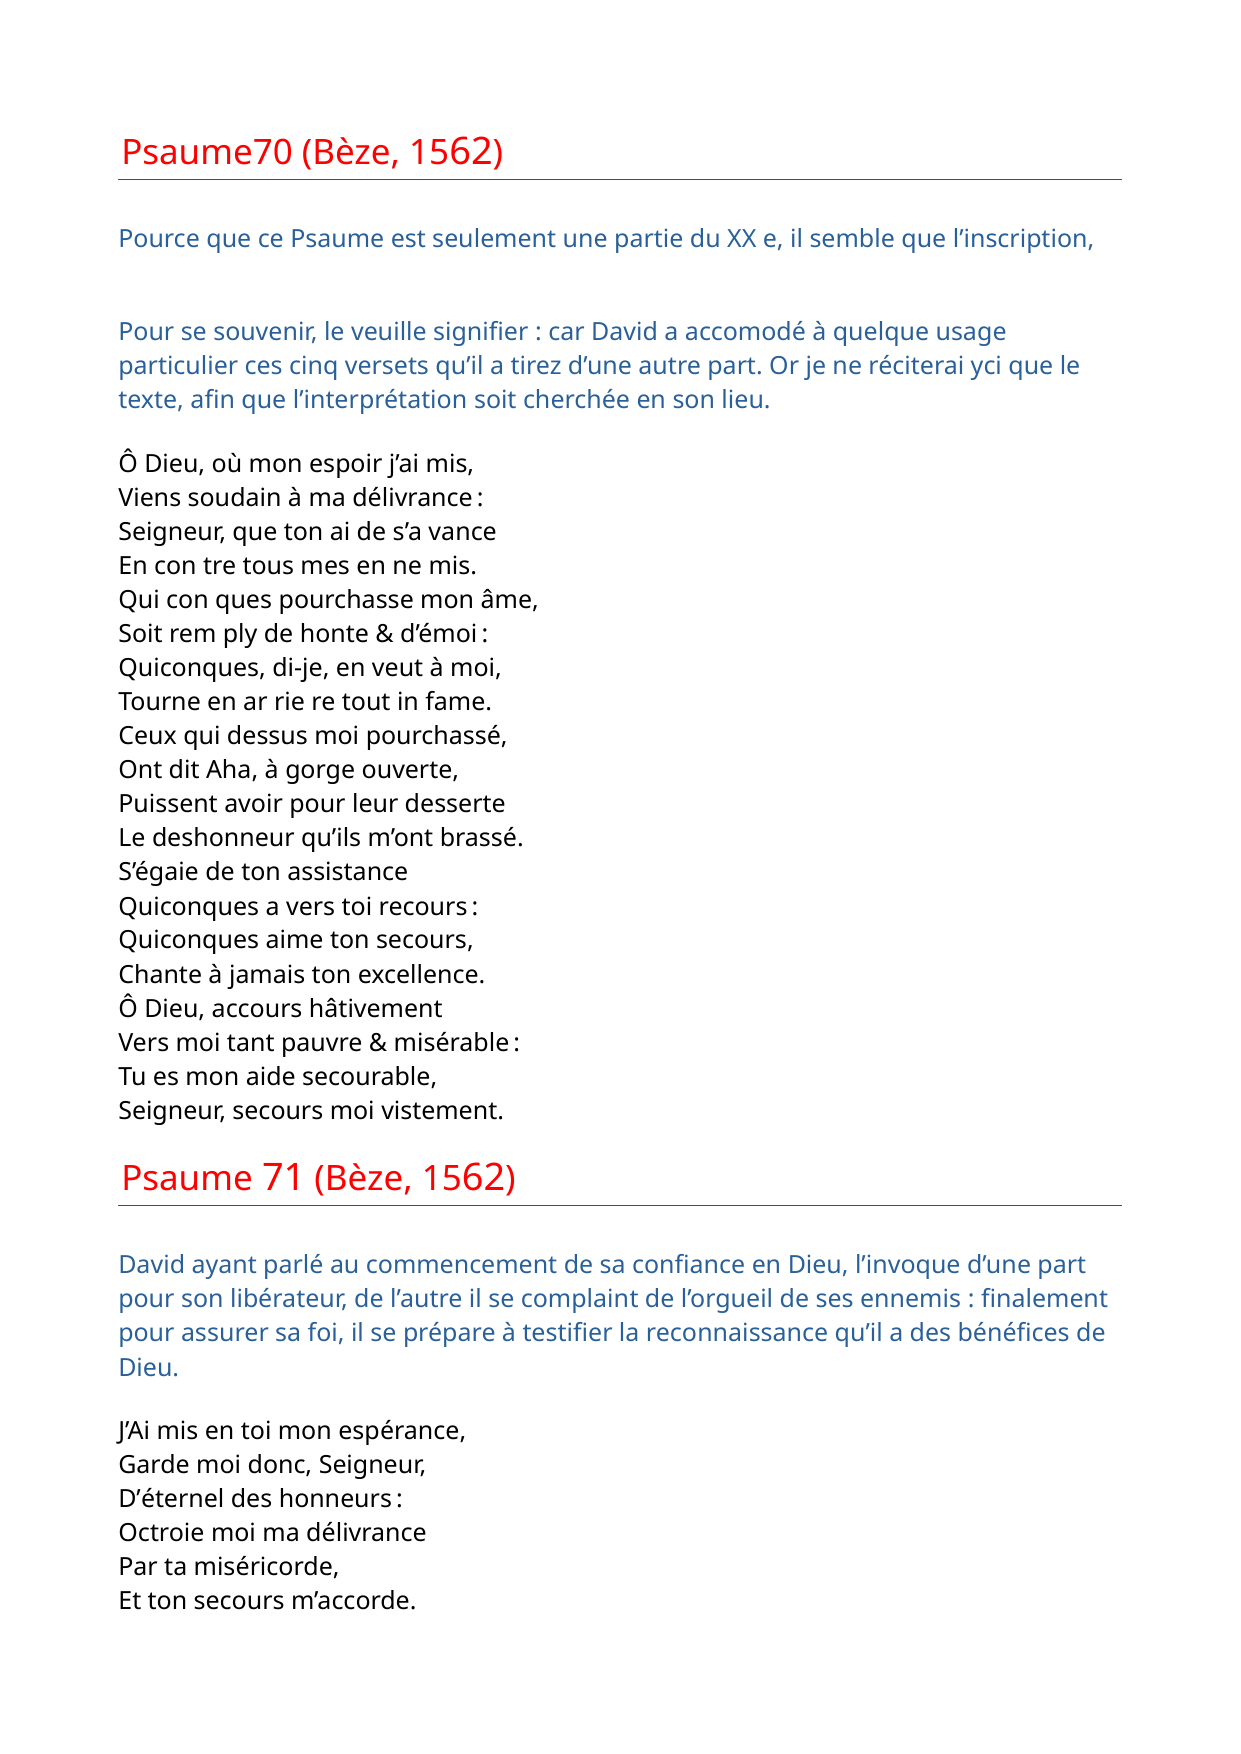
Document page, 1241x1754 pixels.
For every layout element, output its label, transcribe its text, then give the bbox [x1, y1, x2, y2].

text Ceux qui dessus moi pourchassé, [118, 718, 1122, 752]
text Seigneur, que ton ai de s’a vance [118, 513, 1122, 547]
text Qui con ques pourchasse mon âme, [118, 582, 1122, 616]
subtitle Psaume 71 (Bèze, 1562) [118, 1147, 1122, 1205]
text Tu es mon aide secourable, [118, 1058, 1122, 1092]
text Pour se souvenir, le veuille signifier : car David a accomodé à quelque usage particulier ces cinq versets qu’il a tirez d’une autre part. Or je ne réciterai yci que le texte, afin que l’interprétation soit cherchée en son lieu. [118, 314, 1122, 416]
text En con tre tous mes en ne mis. [118, 547, 1122, 582]
text S’égaie de ton assistance [118, 854, 1122, 888]
text Seigneur, secours moi vistement. [118, 1092, 1122, 1127]
text Quiconques, di-je, en veut à moi, [118, 650, 1122, 684]
text Pource que ce Psaume est seulement une partie du XX e, il semble que l’inscription, [118, 221, 1122, 255]
text Garde moi donc, Seigneur, [118, 1447, 1122, 1481]
text Vers moi tant pauvre & misérable : [118, 1024, 1122, 1058]
text Par ta miséricorde, [118, 1549, 1122, 1583]
text Ô Dieu, où mon espoir j’ai mis, [118, 445, 1122, 479]
text Puissent avoir pour leur desserte [118, 786, 1122, 820]
text Le deshonneur qu’ils m’ont brassé. [118, 820, 1122, 854]
text David ayant parlé au commencement de sa confiance en Dieu, l’invoque d’une part pour son libérateur, de l’autre il se complaint de l’orgueil de ses ennemis : finalement pour assurer sa foi, il se prépare à testifier la reconnaissance qu’il a des bénéfices de Dieu. [118, 1247, 1122, 1383]
text Chante à jamais ton excellence. [118, 956, 1122, 990]
text Viens soudain à ma délivrance : [118, 479, 1122, 513]
text Octroie moi ma délivrance [118, 1515, 1122, 1549]
subtitle Psaume70 (Bèze, 1562) [118, 121, 1122, 179]
text J’Ai mis en toi mon espérance, [118, 1413, 1122, 1447]
text Tourne en ar rie re tout in fame. [118, 684, 1122, 718]
text Ô Dieu, accours hâtivement [118, 990, 1122, 1024]
text Et ton secours m’accorde. [118, 1583, 1122, 1617]
text D’éternel des honneurs : [118, 1481, 1122, 1515]
text Ont dit Aha, à gorge ouverte, [118, 752, 1122, 786]
text Quiconques a vers toi recours : [118, 888, 1122, 922]
text Soit rem ply de honte & d’émoi : [118, 616, 1122, 650]
text Quiconques aime ton secours, [118, 922, 1122, 956]
